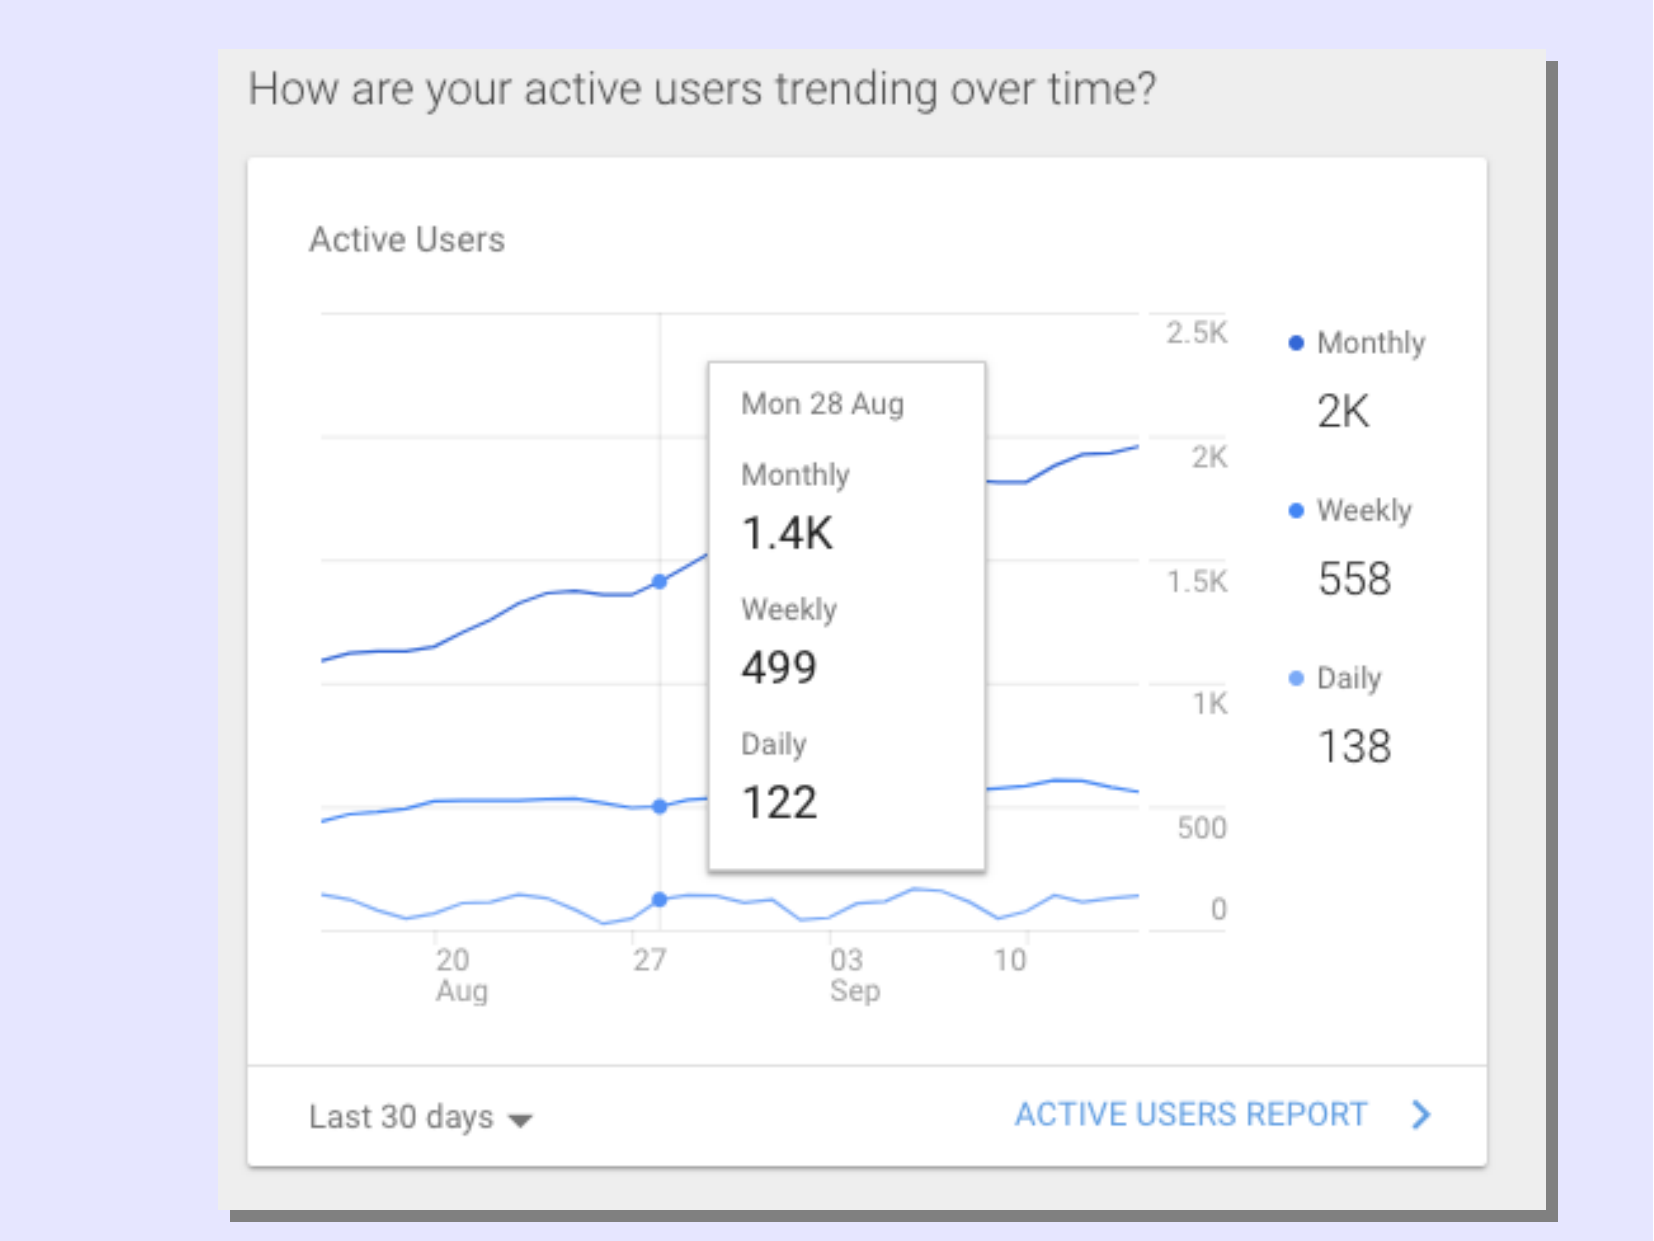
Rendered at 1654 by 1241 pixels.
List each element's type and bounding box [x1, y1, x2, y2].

picture [218, 49, 1546, 1210]
